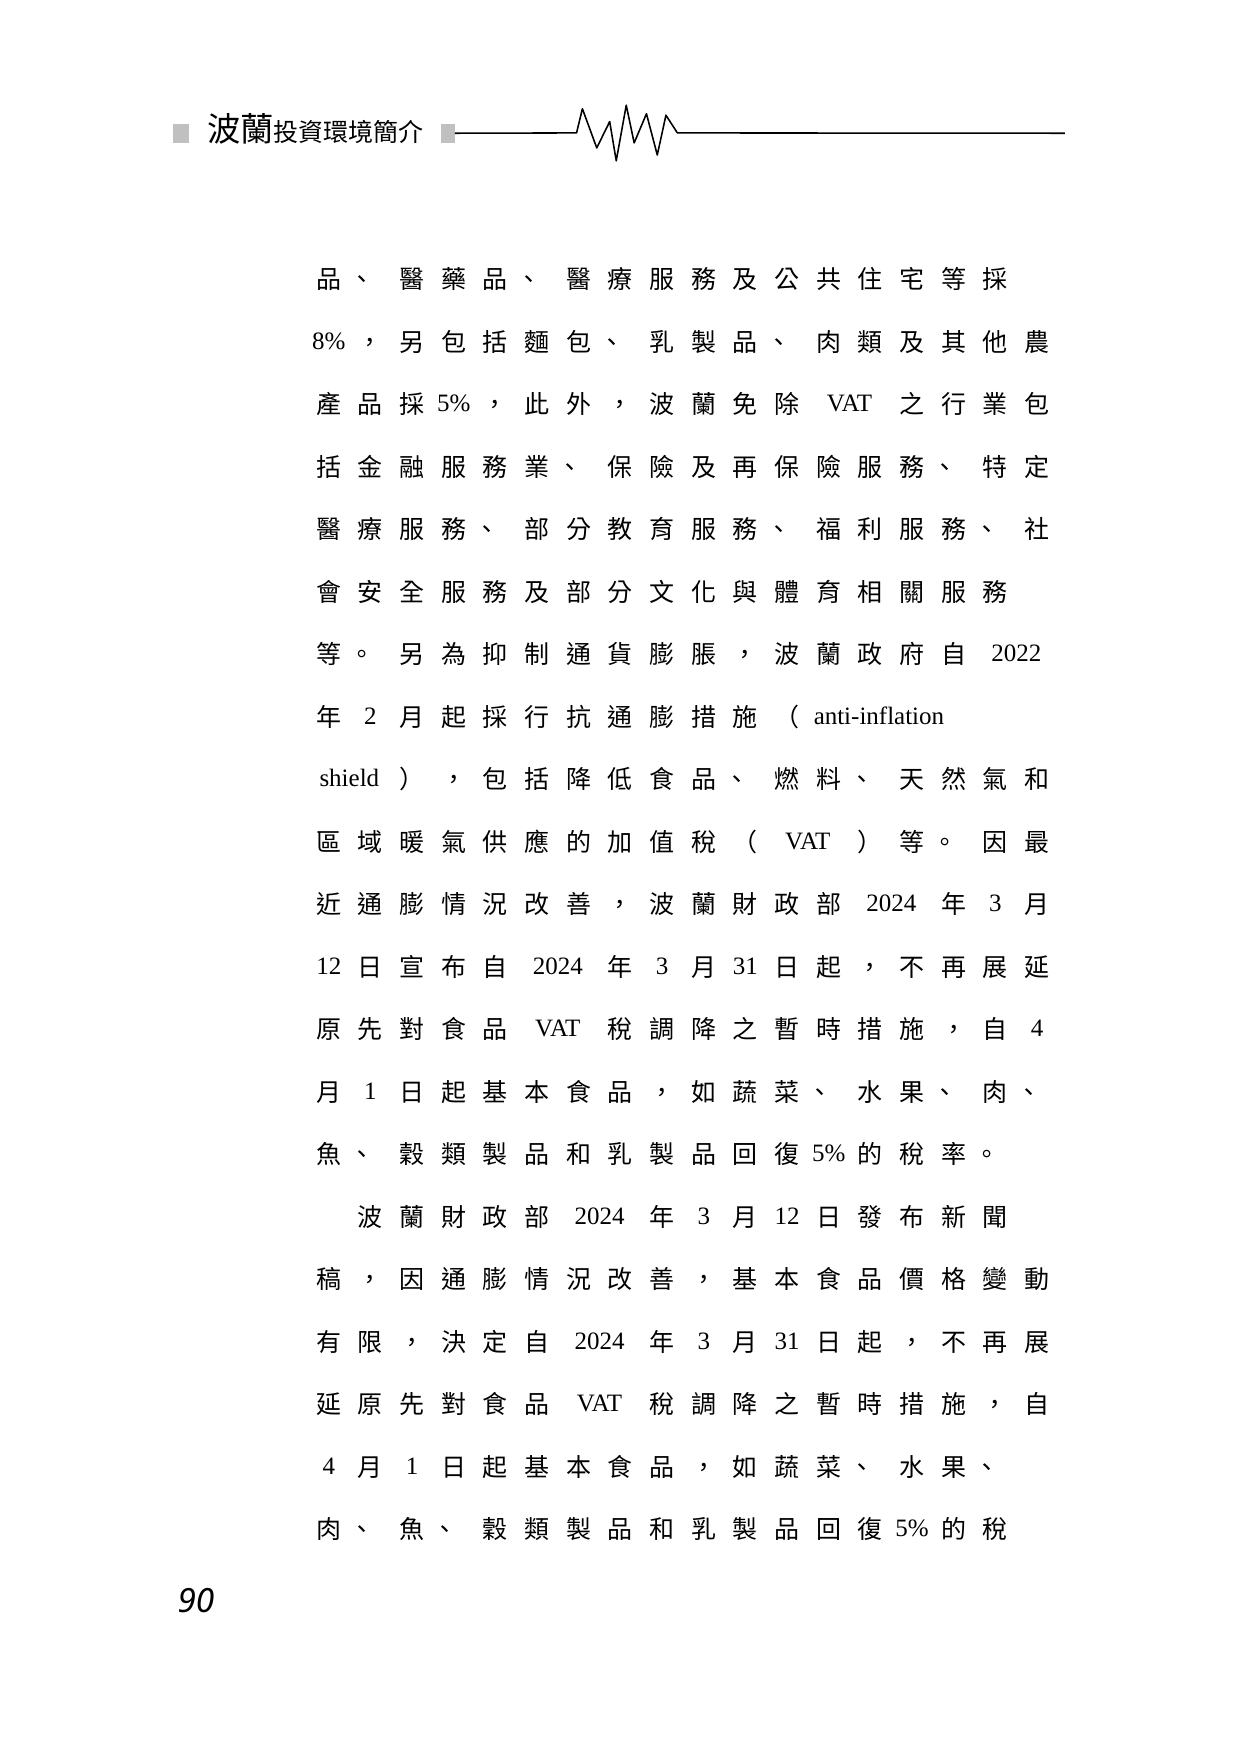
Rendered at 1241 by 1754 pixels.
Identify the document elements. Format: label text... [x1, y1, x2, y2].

text 品、醫藥品、醫療服務及公共住宅等採8%，另包括麵包、乳製品、肉類及其他農產品採5%，此外，波蘭免除VAT之行業包括金融服務業、保險及再保險服務、特定醫療服務、部分教育服務、福利服務、社會安全服務及部分文化與體育相關服務等。另為抑制通貨膨脹，波蘭政府自2022年2月起採行抗通膨措施（anti-inflation shield），包括降低食品、燃料、天然氣和區域暖氣供應的加值稅（VAT）等。因最近通膨情況改善，波蘭財政部2024年3月12日宣布自2024年3月31日起，不再展延原先對食品VAT稅調降之暫時措施，自4月1日起基本食品，如蔬菜、水果、肉、魚、穀類製品和乳製品回復5%的稅率。 [281, 236, 1058, 1174]
text 波蘭財政部2024年3月12日發布新聞稿，因通膨情況改善，基本食品價格變動有限，決定自2024年3月31日起，不再展延原先對食品VAT稅調降之暫時措施，自4月1日起基本食品，如蔬菜、水果、肉、魚、穀類製品和乳製品回復5%的稅 [281, 1174, 1058, 1549]
